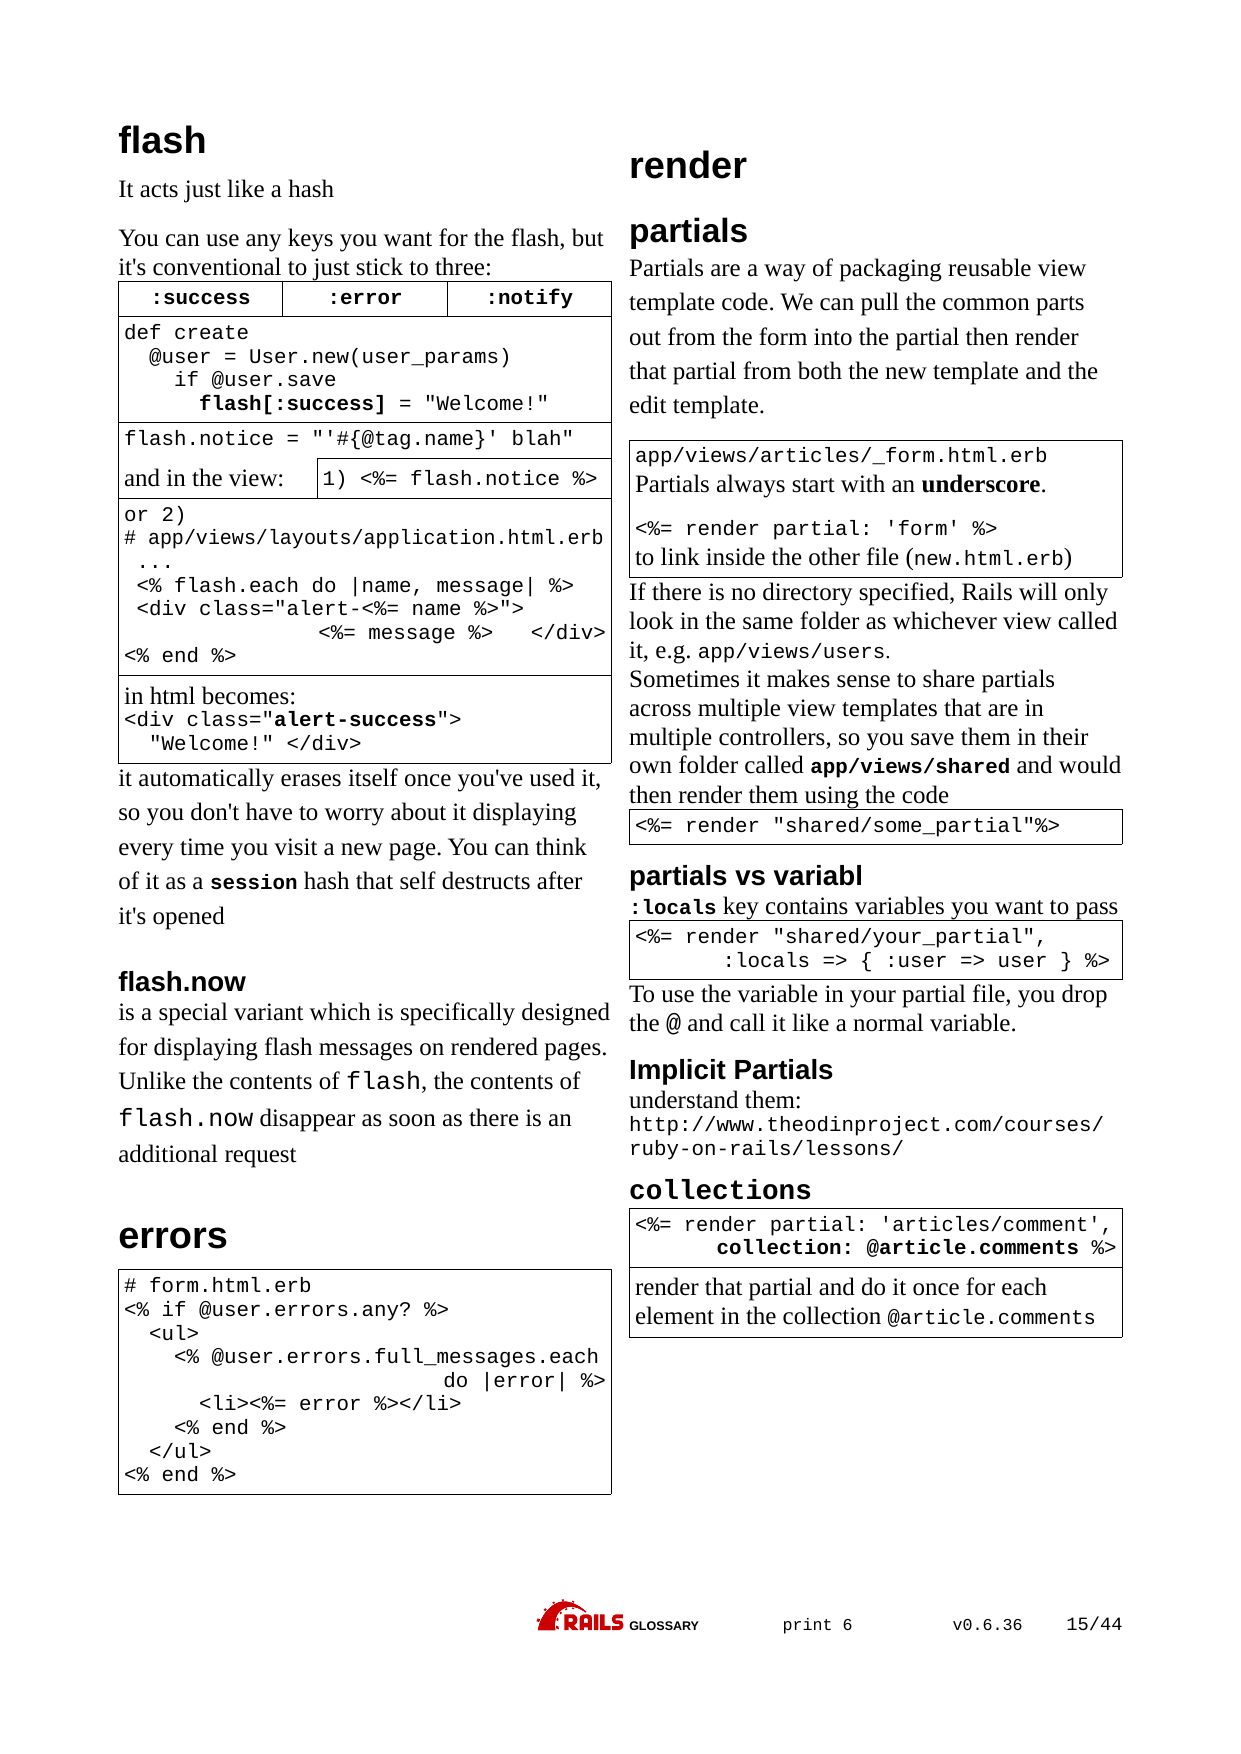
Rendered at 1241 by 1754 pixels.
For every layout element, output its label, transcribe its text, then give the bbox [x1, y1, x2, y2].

table_header :success [119, 282, 282, 316]
table_cell flash.notice = "'#{@tag.name}' blah" [119, 423, 611, 457]
table_header # form.html.erb <% if @user.errors.any? %> <ul> <% @user.errors.full_messages.each do |error| %> <li><%= error %></li> <% end %> </ul> <% end %> [119, 1270, 611, 1494]
subtitle render [629, 143, 1122, 187]
text :locals key contains variables you want to pass [629, 891, 1122, 920]
text If there is no directory specified, Rails will only look in the same folder as whichever view called it, e.g. app/views/users. [629, 578, 1122, 664]
subtitle flash.now [118, 965, 611, 997]
subtitle Implicit Partials [629, 1054, 1122, 1086]
table_cell 1) <%= flash.notice %> [318, 459, 611, 498]
table_header def create @user = User.new(user_params) if @user.save flash[:success] = "Welcome!" [119, 317, 611, 422]
table_cell render that partial and do it once for each element in the collection @article.comments [630, 1268, 1122, 1337]
subtitle partials [629, 211, 1122, 250]
text it automatically erases itself once you've used it, so you don't have to worry about it displaying every time you visit a new page. You can think of it as a session hash that self destructs after it's opened [118, 764, 611, 930]
table_header :notify [448, 282, 611, 316]
table_cell and in the view: [119, 458, 317, 498]
table_cell in html becomes: <div class="alert-success"> "Welcome!" </div> [119, 676, 611, 762]
text You can use any keys you want for the flash, but it's conventional to just stick to three: [118, 223, 611, 281]
text understand them: [629, 1086, 1122, 1114]
table_header <%= render "shared/some_partial"%> [630, 810, 1122, 844]
text It acts just like a hash [118, 174, 611, 203]
table_header <%= render "shared/your_partial", :locals => { :user => user } %> [630, 921, 1122, 979]
subtitle partials vs variabl [629, 859, 1122, 891]
table_header app/views/articles/_form.html.erb Partials always start with an underscore. <%= render partial: 'form' %> to link inside the other file (new.html.erb) [630, 441, 1122, 577]
text Sometimes it makes sense to share partials across multiple view templates that are in multiple controllers, so you save them in their own folder called app/views/shared and would then render them using the code [629, 664, 1122, 809]
table_cell or 2) # app/views/layouts/application.html.erb ... <% flash.each do |name, message| %> <div class="alert-<%= name %>"> <%= message %> </div> <% end %> [119, 499, 611, 675]
text http://www.theodinproject.com/courses/ruby-on-rails/lessons/ [629, 1114, 1122, 1162]
text To use the variable in your partial file, you drop the @ and call it like a normal variable. [629, 980, 1122, 1039]
text Partials are a way of packaging reusable view template code. We can pull the common parts out from the form into the partial then render that partial from both the new template and the edit template. [629, 253, 1122, 419]
subtitle collections [629, 1176, 1122, 1208]
subtitle errors [118, 1213, 611, 1257]
table_header :error [283, 282, 447, 316]
text is a special variant which is specifically designed for displaying flash messages on rendered pages. Unlike the contents of flash, the contents of flash.now disappear as soon as there is an additional request [118, 997, 611, 1168]
subtitle flash [118, 118, 611, 162]
table_header <%= render partial: 'articles/comment', collection: @article.comments %> [630, 1209, 1122, 1267]
